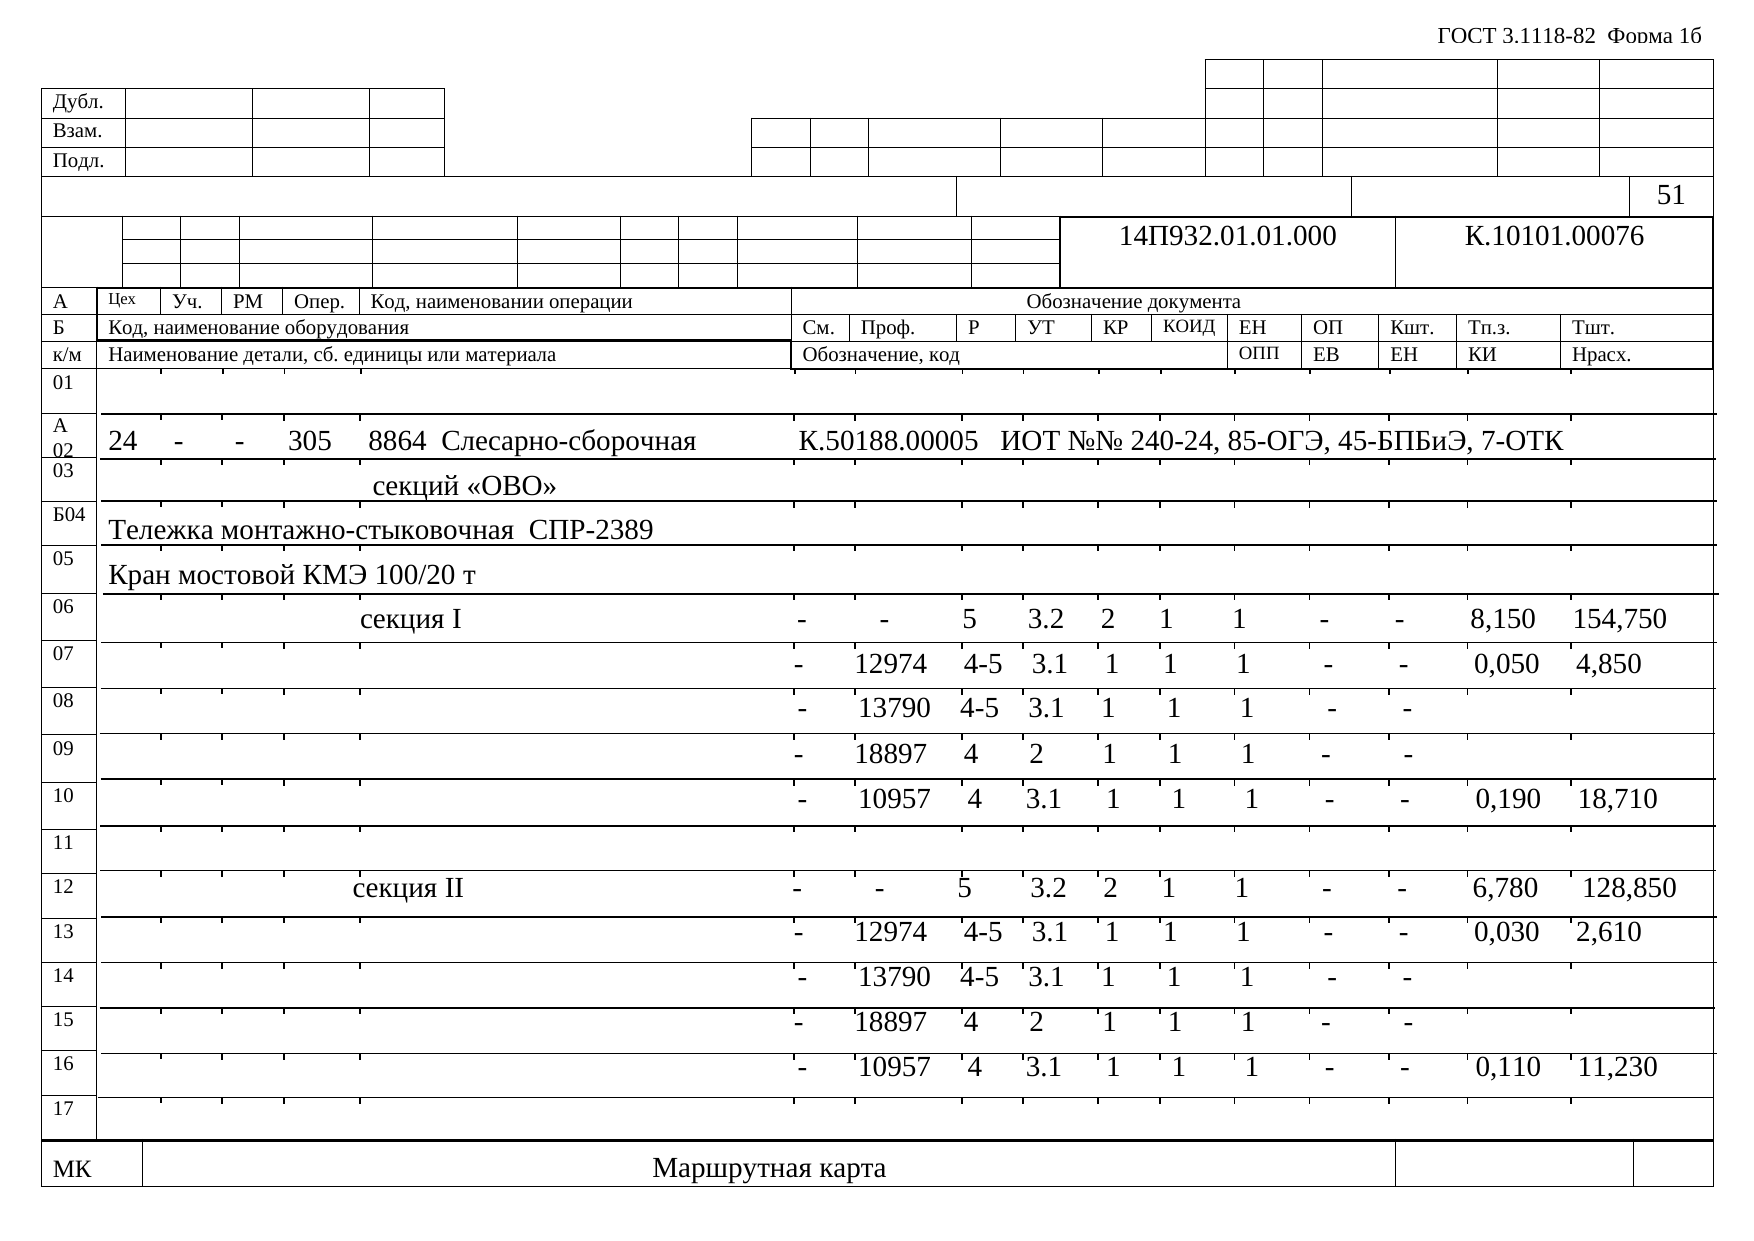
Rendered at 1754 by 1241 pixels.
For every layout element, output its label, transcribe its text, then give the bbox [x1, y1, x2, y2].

table_cell 13 [42, 919, 96, 962]
table_cell 10 [42, 783, 96, 829]
table_cell [621, 240, 678, 263]
table_cell РМ [222, 289, 282, 314]
table_cell [1264, 89, 1322, 117]
table_cell [858, 240, 971, 263]
table_cell [679, 217, 737, 239]
table_cell [1396, 1142, 1633, 1186]
table_cell [253, 89, 369, 117]
table_cell [370, 119, 444, 147]
table_cell [692, 88, 1205, 117]
table_cell КОИД [1152, 315, 1227, 341]
table_cell [370, 148, 444, 176]
table_cell 24 - - 305 8864 Слесарно-сборочная К.50188.00005 ИОТ №№ 240-24, 85-ОГЭ, 45-БПБиЭ, 7-ОТК секций «ОВО» Тележка монтажно-стыковочная СПР-2389 Кран мостовой КМЭ 100/20 т секция I - - 5 3.2 2 1 1 - - 8,150 154,750 - 12974 4-5 3.1 1 1 1 - - 0,050 4,850 - 13790 4-5 3.1 1 1 1 - - - 18897 4 2 1 1 1 - - - 10957 4 3.1 1 1 1 - - 0,190 18,710 секция II - - 5 3.2 2 1 1 - - 6,780 128,850 - 12974 4-5 3.1 1 1 1 - - 0,030 2,610 - 13790 4-5 3.1 1 1 1 - - - 18897 4 2 1 1 1 - - - 10957 4 3.1 1 1 1 - - 0,110 11,230 [97, 369, 1713, 1139]
table_cell Код, наименовании операции [360, 289, 791, 314]
table_cell Наименование детали, сб. единицы или материала [97, 342, 790, 368]
table_cell [738, 264, 857, 287]
table_cell [123, 217, 180, 239]
table_cell ЕН [1228, 315, 1301, 341]
table_cell [518, 264, 620, 287]
table_cell [1103, 148, 1205, 176]
table_cell 05 [42, 546, 96, 592]
table_cell [957, 177, 1351, 216]
table_cell 12 [42, 874, 96, 917]
table_cell [518, 240, 620, 263]
table_cell Нрасх. [1561, 342, 1712, 368]
table_header [1206, 60, 1263, 88]
table_cell [869, 119, 1000, 147]
table_cell [1206, 119, 1263, 147]
table_cell А [42, 288, 96, 314]
table_cell МК [42, 1142, 142, 1186]
table_cell 11 [42, 830, 96, 873]
table_cell [738, 217, 857, 239]
table_cell [240, 217, 372, 239]
table_cell [445, 118, 751, 176]
table_cell 08 [42, 688, 96, 734]
table_cell [621, 264, 678, 287]
table_cell ОПП [1228, 342, 1301, 368]
table_cell 07 [42, 641, 96, 687]
table_cell [123, 264, 180, 287]
table_cell [1264, 148, 1322, 176]
table_cell Код, наименование оборудования [98, 315, 791, 339]
table_header [1264, 60, 1322, 88]
table_cell [240, 240, 372, 263]
table_cell ОП [1302, 315, 1378, 341]
table_cell Цех [98, 289, 160, 314]
table_cell 17 [42, 1096, 96, 1139]
table_cell [1323, 119, 1497, 147]
table_cell [1600, 148, 1713, 176]
table_cell ЕН [1379, 342, 1456, 368]
table_cell КР [1092, 315, 1151, 341]
table_cell Обозначение, код [792, 342, 1227, 368]
table_cell [1600, 89, 1713, 117]
table_cell [181, 264, 239, 287]
table_cell [126, 119, 252, 147]
table_cell 03 [42, 458, 96, 501]
table_cell [1498, 119, 1599, 147]
table_cell 06 [42, 594, 96, 640]
table_cell [1001, 148, 1102, 176]
table_cell Опер. [283, 289, 359, 314]
table_cell [181, 240, 239, 263]
table_cell Тп.з. [1457, 315, 1560, 341]
table_cell [1103, 119, 1205, 147]
table_cell [679, 240, 737, 263]
table_cell [972, 240, 1059, 263]
table_cell [972, 264, 1059, 287]
table_cell [1634, 1142, 1713, 1186]
table_cell [123, 240, 180, 263]
table_cell КИ [1457, 342, 1560, 368]
table_cell Проф. [850, 315, 956, 341]
table_header [1600, 60, 1713, 88]
table_cell 51 [1630, 177, 1713, 216]
table_cell См.. [792, 315, 849, 341]
table_cell Обозначение документа [792, 289, 1712, 314]
table_cell [373, 217, 517, 239]
table_cell Б04 [42, 502, 96, 545]
table_cell [181, 217, 239, 239]
table_cell [240, 264, 372, 287]
table_cell [253, 148, 369, 176]
table_cell [858, 217, 971, 239]
table_cell [1206, 89, 1263, 117]
table_cell к/м [42, 342, 96, 368]
table_cell [1323, 89, 1497, 117]
table_cell [679, 264, 737, 287]
table_cell А 02 [42, 414, 96, 457]
table_cell [972, 217, 1059, 239]
table_cell 16 [42, 1051, 96, 1094]
table_cell [1264, 119, 1322, 147]
table_cell УТ [1016, 315, 1091, 341]
table_cell [373, 264, 517, 287]
table_cell [1323, 148, 1497, 176]
table_cell [1600, 119, 1713, 147]
table_cell Б [42, 315, 96, 341]
table_cell [1352, 177, 1629, 216]
table_cell 01 [42, 369, 96, 412]
table_cell [858, 264, 971, 287]
table_cell 15 [42, 1007, 96, 1050]
table_cell [126, 148, 252, 176]
table_cell [811, 148, 868, 176]
table_cell [1001, 119, 1102, 147]
table_cell [738, 240, 857, 263]
table_cell Подл. [42, 148, 125, 176]
table_cell Маршрутная карта [143, 1142, 1395, 1186]
table_cell [869, 148, 1000, 176]
table_cell [1498, 89, 1599, 117]
table_cell [752, 148, 810, 176]
table_cell [1206, 148, 1263, 176]
table_cell Взам. [42, 119, 125, 147]
table_header [41, 59, 1205, 88]
table_cell [752, 119, 810, 147]
table_cell ЕВ [1302, 342, 1378, 368]
table_cell [42, 177, 956, 216]
table_cell Дубл. [42, 89, 125, 117]
table_cell [445, 88, 692, 117]
table_cell 14П932.01.01.000 [1061, 218, 1395, 287]
table_cell Р [957, 315, 1015, 341]
table_cell К.10101.00076 [1396, 218, 1712, 287]
table_cell [126, 89, 252, 117]
table_cell [373, 240, 517, 263]
table_cell [42, 217, 122, 287]
table_cell Уч. [161, 289, 221, 314]
table_cell [518, 217, 620, 239]
table_cell 14 [42, 963, 96, 1006]
table_cell 09 [42, 735, 96, 782]
table_cell [1498, 148, 1599, 176]
table_cell [811, 119, 868, 147]
table_cell Кшт. [1379, 315, 1456, 341]
table_cell Тшт. [1561, 315, 1712, 341]
table_cell [621, 217, 678, 239]
table_cell [253, 119, 369, 147]
table_header [1498, 60, 1599, 88]
table_cell [370, 89, 444, 117]
table_header [1323, 60, 1497, 88]
